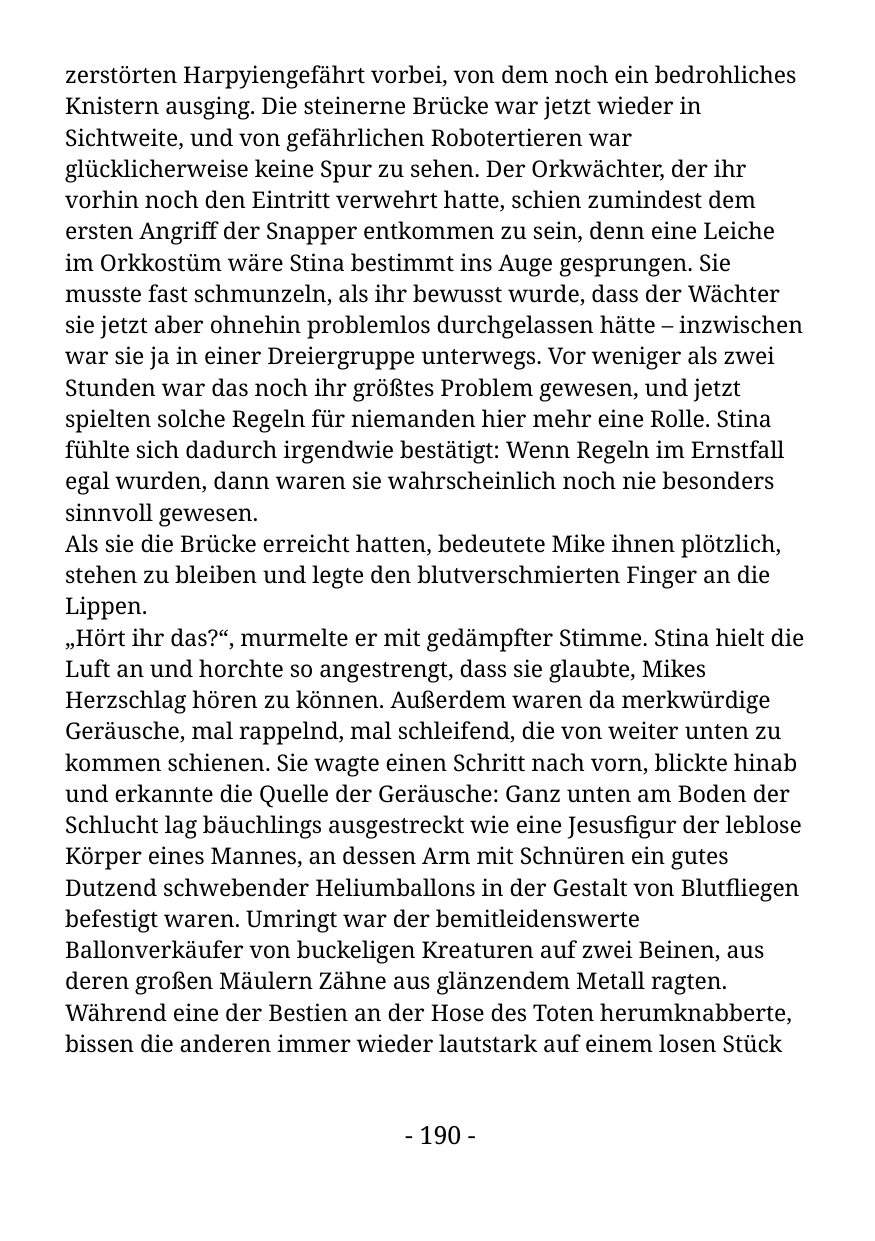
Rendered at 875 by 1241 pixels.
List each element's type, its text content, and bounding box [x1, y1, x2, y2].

text zerstörten Harpyiengefährt vorbei, von dem noch ein bedrohliches Knistern ausging. Die steinerne Brücke war jetzt wieder in Sichtweite, und von gefährlichen Robotertieren war glücklicherweise keine Spur zu sehen. Der Orkwächter, der ihr vorhin noch den Eintritt verwehrt hatte, schien zumindest dem ersten Angriff der Snapper entkommen zu sein, denn eine Leiche im Orkkostüm wäre Stina bestimmt ins Auge gesprungen. Sie musste fast schmunzeln, als ihr bewusst wurde, dass der Wächter sie jetzt aber ohnehin problemlos durchgelassen hätte – inzwischen war sie ja in einer Dreiergruppe unterwegs. Vor weniger als zwei Stunden war das noch ihr größtes Problem gewesen, und jetzt spielten solche Regeln für niemanden hier mehr eine Rolle. Stina fühlte sich dadurch irgendwie bestätigt: Wenn Regeln im Ernstfall egal wurden, dann waren sie wahrscheinlich noch nie besonders sinnvoll gewesen. Als sie die Brücke erreicht hatten, bedeutete Mike ihnen plötzlich, stehen zu bleiben und legte den blutverschmierten Finger an die Lippen. „Hört ihr das?“, murmelte er mit gedämpfter Stimme. Stina hielt die Luft an und horchte so angestrengt, dass sie glaubte, Mikes Herzschlag hören zu können. Außerdem waren da merkwürdige Geräusche, mal rappelnd, mal schleifend, die von weiter unten zu kommen schienen. Sie wagte einen Schritt nach vorn, blickte hinab und erkannte die Quelle der Geräusche: Ganz unten am Boden der Schlucht lag bäuchlings ausgestreckt wie eine Jesusfigur der leblose Körper eines Mannes, an dessen Arm mit Schnüren ein gutes Dutzend schwebender Heliumballons in der Gestalt von Blutfliegen befestigt waren. Umringt war der bemitleidenswerte Ballonverkäufer von buckeligen Kreaturen auf zwei Beinen, aus deren großen Mäulern Zähne aus glänzendem Metall ragten. Während eine der Bestien an der Hose des Toten herumknabberte, bissen die anderen immer wieder lautstark auf einem losen Stück [65, 59, 809, 1059]
